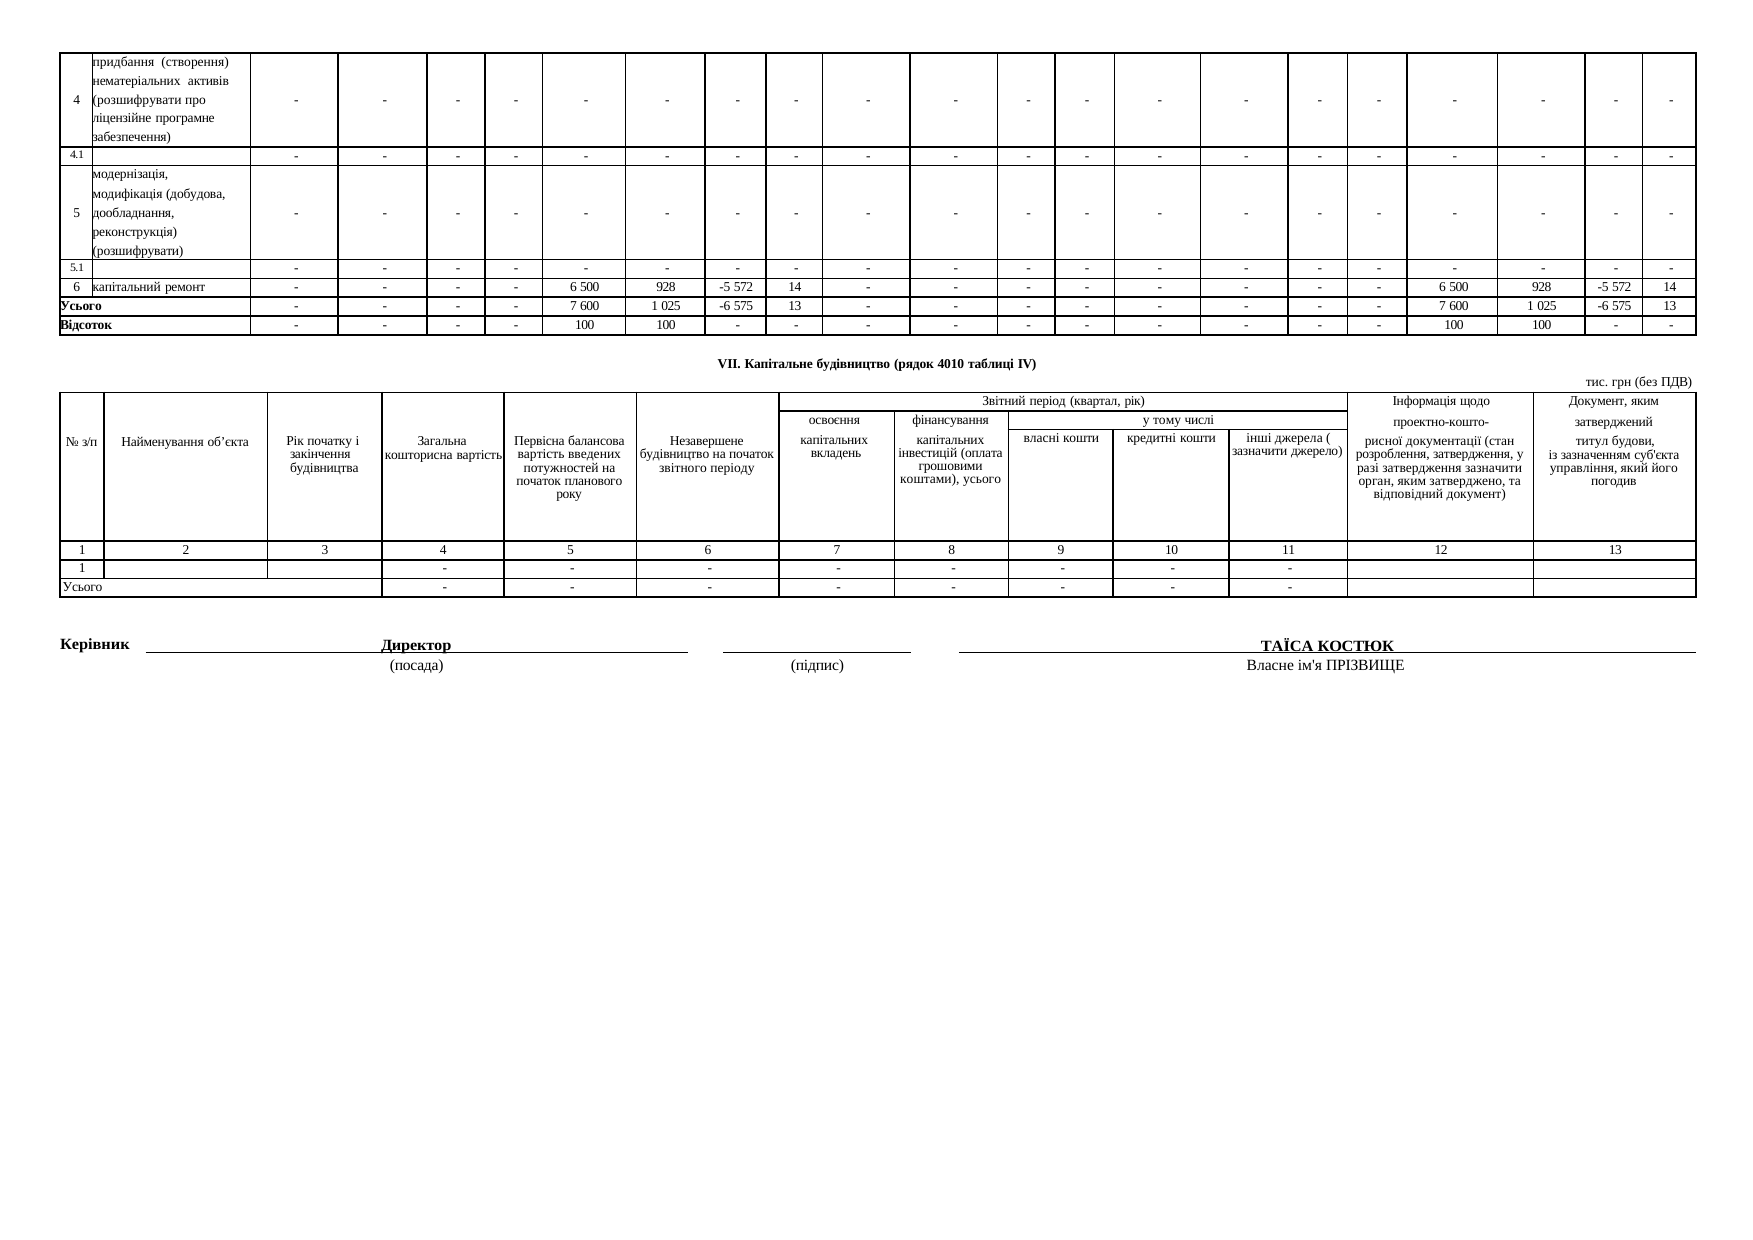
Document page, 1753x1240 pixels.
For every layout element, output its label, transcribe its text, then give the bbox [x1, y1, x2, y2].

table_cell - [1643, 260, 1695, 277]
table_cell 7 600 [1408, 298, 1497, 315]
table_cell - [767, 166, 822, 259]
table_header Рік початку і закінчення будівництва [268, 393, 381, 540]
table_cell - [911, 166, 997, 259]
table_cell - [1230, 579, 1347, 596]
table_cell 100 [626, 317, 704, 334]
table_cell - [1115, 166, 1200, 259]
table_cell капітальний ремонт [93, 279, 250, 296]
table_cell - [1498, 166, 1584, 259]
table_cell - [1201, 317, 1287, 334]
table_cell - [1348, 166, 1406, 259]
table_cell - [543, 166, 625, 259]
table_cell - [339, 317, 426, 334]
table_cell - [1115, 279, 1200, 296]
table_cell [1348, 579, 1533, 596]
table_cell фінансування капітальних інвестицій (оплата грошовими коштами), усього [895, 412, 1008, 540]
table_cell -5 572 [1586, 279, 1642, 296]
table_cell 1 [61, 561, 103, 577]
table_cell - [486, 148, 542, 165]
table_header Загальна кошторисна вартість [383, 393, 503, 540]
table_cell - [339, 148, 426, 165]
table_cell - [1643, 317, 1695, 334]
table_cell - [911, 298, 997, 315]
table_cell - [339, 298, 426, 315]
table_cell - [428, 54, 484, 146]
table_cell - [911, 317, 997, 334]
table_cell - [1201, 298, 1287, 315]
table_cell - [1408, 166, 1497, 259]
table_cell - [1056, 298, 1114, 315]
table_cell - [823, 298, 909, 315]
table_cell - [1586, 54, 1642, 146]
table_cell - [1056, 279, 1114, 296]
table_cell - [505, 561, 636, 577]
table_cell 100 [1408, 317, 1497, 334]
table_cell 7 [780, 542, 894, 559]
table_cell [105, 561, 267, 577]
table_cell - [706, 54, 765, 146]
table_cell - [1348, 279, 1406, 296]
text тис. грн (без ПДВ) [1569, 374, 1709, 390]
table_cell - [767, 260, 822, 277]
table_cell - [1408, 260, 1497, 277]
table_cell [1534, 561, 1695, 577]
table_cell 11 [1230, 542, 1347, 559]
table_cell - [1201, 279, 1287, 296]
table_cell - [767, 317, 822, 334]
table_cell - [780, 579, 894, 596]
table_cell - [1348, 317, 1406, 334]
table_cell 12 [1348, 542, 1533, 559]
table_cell - [383, 579, 503, 596]
table_cell інші джерела ( зазначити джерело) [1230, 430, 1347, 540]
table_cell - [339, 279, 426, 296]
table_cell - [911, 279, 997, 296]
table_cell - [1586, 260, 1642, 277]
table_cell [93, 260, 250, 277]
table_cell - [706, 166, 765, 259]
table_cell Усього [61, 298, 250, 315]
table_cell - [1289, 279, 1347, 296]
table_cell -5 572 [706, 279, 765, 296]
table_cell - [1201, 148, 1287, 165]
table_cell - [486, 279, 542, 296]
table_header Звітний період (квартал, рік) [780, 393, 1347, 410]
table_cell - [1114, 579, 1228, 596]
table_cell 13 [767, 298, 822, 315]
table_cell - [1643, 148, 1695, 165]
table_cell [268, 561, 381, 577]
table_cell - [998, 54, 1054, 146]
table_cell 10 [1114, 542, 1228, 559]
table_cell - [1408, 54, 1497, 146]
table_cell кредитні кошти [1114, 430, 1228, 540]
table_cell 4 [383, 542, 503, 559]
table_cell - [706, 148, 765, 165]
table_cell - [339, 54, 426, 146]
table_cell - [1056, 260, 1114, 277]
table_cell 5.1 [61, 260, 92, 277]
table_cell Власне ім'я ПРІЗВИЩЕ [935, 657, 1699, 675]
table_cell Усього [61, 579, 381, 596]
table_cell освоєння капітальних вкладень [780, 412, 894, 540]
table_cell - [428, 279, 484, 296]
table_cell - [706, 317, 765, 334]
table_cell - [823, 317, 909, 334]
table_header ТАЇСА КОСТЮК [935, 637, 1699, 657]
table_cell - [251, 148, 337, 165]
table_cell 6 [637, 542, 778, 559]
table_cell - [339, 260, 426, 277]
table_cell - [823, 260, 909, 277]
table_cell - [1289, 317, 1347, 334]
table_cell 13 [1534, 542, 1695, 559]
table_cell - [251, 317, 337, 334]
table_cell 928 [1498, 279, 1584, 296]
table_cell - [1056, 148, 1114, 165]
table_cell 13 [1643, 298, 1695, 315]
table_cell - [637, 561, 778, 577]
table_cell 9 [1009, 542, 1112, 559]
table_cell - [543, 148, 625, 165]
table_cell - [1115, 54, 1200, 146]
table_cell 2 [105, 542, 267, 559]
table_cell [93, 148, 250, 165]
table_cell [1348, 561, 1533, 577]
table_cell - [1009, 579, 1112, 596]
table_header Інформація щодо проектно-кошто- рисної документації (стан розроблення, затвердження, у разі затвердження зазначити орган, яким затверджено, та відповідний документ) [1348, 393, 1533, 540]
table_cell - [1114, 561, 1228, 577]
table_cell - [543, 260, 625, 277]
table_cell 6 [61, 279, 92, 296]
table_cell - [780, 561, 894, 577]
table_cell Відсоток [61, 317, 250, 334]
table_cell - [626, 166, 704, 259]
table_cell -6 575 [1586, 298, 1642, 315]
table_cell - [1056, 54, 1114, 146]
table_cell -6 575 [706, 298, 765, 315]
table_cell - [823, 166, 909, 259]
table_cell - [767, 54, 822, 146]
table_header Незавершене будівництво на початок звітного періоду [637, 393, 778, 540]
table_cell придбання (створення) нематеріальних активів (розшифрувати про ліцензійне програмне забезпечення) [93, 54, 250, 146]
table_cell - [1348, 148, 1406, 165]
table_cell 1 [61, 542, 103, 559]
table_cell - [706, 260, 765, 277]
table_cell - [251, 279, 337, 296]
table_cell - [505, 579, 636, 596]
table_header [706, 637, 935, 657]
table_cell 4.1 [61, 148, 92, 165]
table_cell - [1115, 317, 1200, 334]
table_cell 14 [767, 279, 822, 296]
table_cell - [998, 148, 1054, 165]
table_cell модернізація, модифікація (добудова, дообладнання, реконструкція) (розшифрувати) [93, 166, 250, 259]
table_cell 1 025 [1498, 298, 1584, 315]
table_cell - [1056, 166, 1114, 259]
table_cell - [1408, 148, 1497, 165]
table_cell - [486, 317, 542, 334]
table_cell - [1498, 54, 1584, 146]
table_cell - [823, 279, 909, 296]
table_cell - [1498, 148, 1584, 165]
table_cell - [895, 579, 1008, 596]
table_cell - [1201, 54, 1287, 146]
table_cell - [1498, 260, 1584, 277]
table_cell - [1348, 260, 1406, 277]
table_cell - [428, 148, 484, 165]
table_cell - [626, 148, 704, 165]
table_header Керівник Директор [56, 637, 706, 657]
table_cell 3 [268, 542, 381, 559]
text VІІ. Капітальне будівництво (рядок 4010 таблиці IV) [45, 355, 1709, 371]
table_cell - [998, 317, 1054, 334]
table_cell 1 025 [626, 298, 704, 315]
table_cell - [1115, 148, 1200, 165]
table_cell - [1643, 54, 1695, 146]
table_cell - [486, 260, 542, 277]
table_cell - [251, 54, 337, 146]
table_cell - [1056, 317, 1114, 334]
table_cell - [637, 579, 778, 596]
table_cell 100 [543, 317, 625, 334]
table_cell - [1115, 298, 1200, 315]
table_cell у тому числі [1009, 412, 1347, 429]
table_cell - [428, 166, 484, 259]
table_cell - [251, 260, 337, 277]
table_header № з/п [61, 393, 103, 540]
table_cell - [998, 279, 1054, 296]
table_cell - [383, 561, 503, 577]
table_cell власні кошти [1009, 430, 1112, 540]
table_cell 928 [626, 279, 704, 296]
table_cell - [998, 298, 1054, 315]
table_cell 6 500 [1408, 279, 1497, 296]
table_cell - [1289, 166, 1347, 259]
table_cell - [1201, 166, 1287, 259]
table_cell - [1115, 260, 1200, 277]
table_cell - [998, 260, 1054, 277]
table_cell - [1586, 166, 1642, 259]
table_cell 6 500 [543, 279, 625, 296]
table_cell - [486, 166, 542, 259]
table_cell - [1586, 317, 1642, 334]
table_cell 14 [1643, 279, 1695, 296]
table_cell - [428, 317, 484, 334]
table_cell - [251, 166, 337, 259]
table_cell - [339, 166, 426, 259]
table_cell (пiдпис) [706, 657, 935, 675]
table_cell - [767, 148, 822, 165]
table_header Найменування об’єкта [105, 393, 267, 540]
table_cell - [251, 298, 337, 315]
table_cell - [1348, 54, 1406, 146]
table_cell - [1643, 166, 1695, 259]
table_cell - [1348, 298, 1406, 315]
table_cell - [626, 54, 704, 146]
table_cell - [543, 54, 625, 146]
table_cell - [823, 148, 909, 165]
table_cell 8 [895, 542, 1008, 559]
table_cell - [1201, 260, 1287, 277]
table_cell 5 [505, 542, 636, 559]
table_cell - [998, 166, 1054, 259]
table_header Первісна балансова вартість введених потужностей на початок планового року [505, 393, 636, 540]
table_cell - [486, 298, 542, 315]
table_cell - [1289, 260, 1347, 277]
table_cell - [1289, 148, 1347, 165]
table_cell 4 [61, 54, 92, 146]
table_cell - [1289, 54, 1347, 146]
table_cell - [911, 54, 997, 146]
table_cell (посада) [56, 657, 706, 675]
table_cell - [1230, 561, 1347, 577]
table_cell - [823, 54, 909, 146]
table_header Документ, яким затверджений титул будови, із зазначенням суб'єкта управління, який його погодив [1534, 393, 1695, 540]
table_cell - [895, 561, 1008, 577]
table_cell - [1289, 298, 1347, 315]
table_cell [1534, 579, 1695, 596]
table_cell 7 600 [543, 298, 625, 315]
table_cell 5 [61, 166, 92, 259]
table_cell - [911, 260, 997, 277]
table_cell - [428, 298, 484, 315]
table_cell - [486, 54, 542, 146]
table_cell - [626, 260, 704, 277]
table_cell - [1009, 561, 1112, 577]
table_cell - [911, 148, 997, 165]
table_cell - [1586, 148, 1642, 165]
table_cell 100 [1498, 317, 1584, 334]
table_cell - [428, 260, 484, 277]
